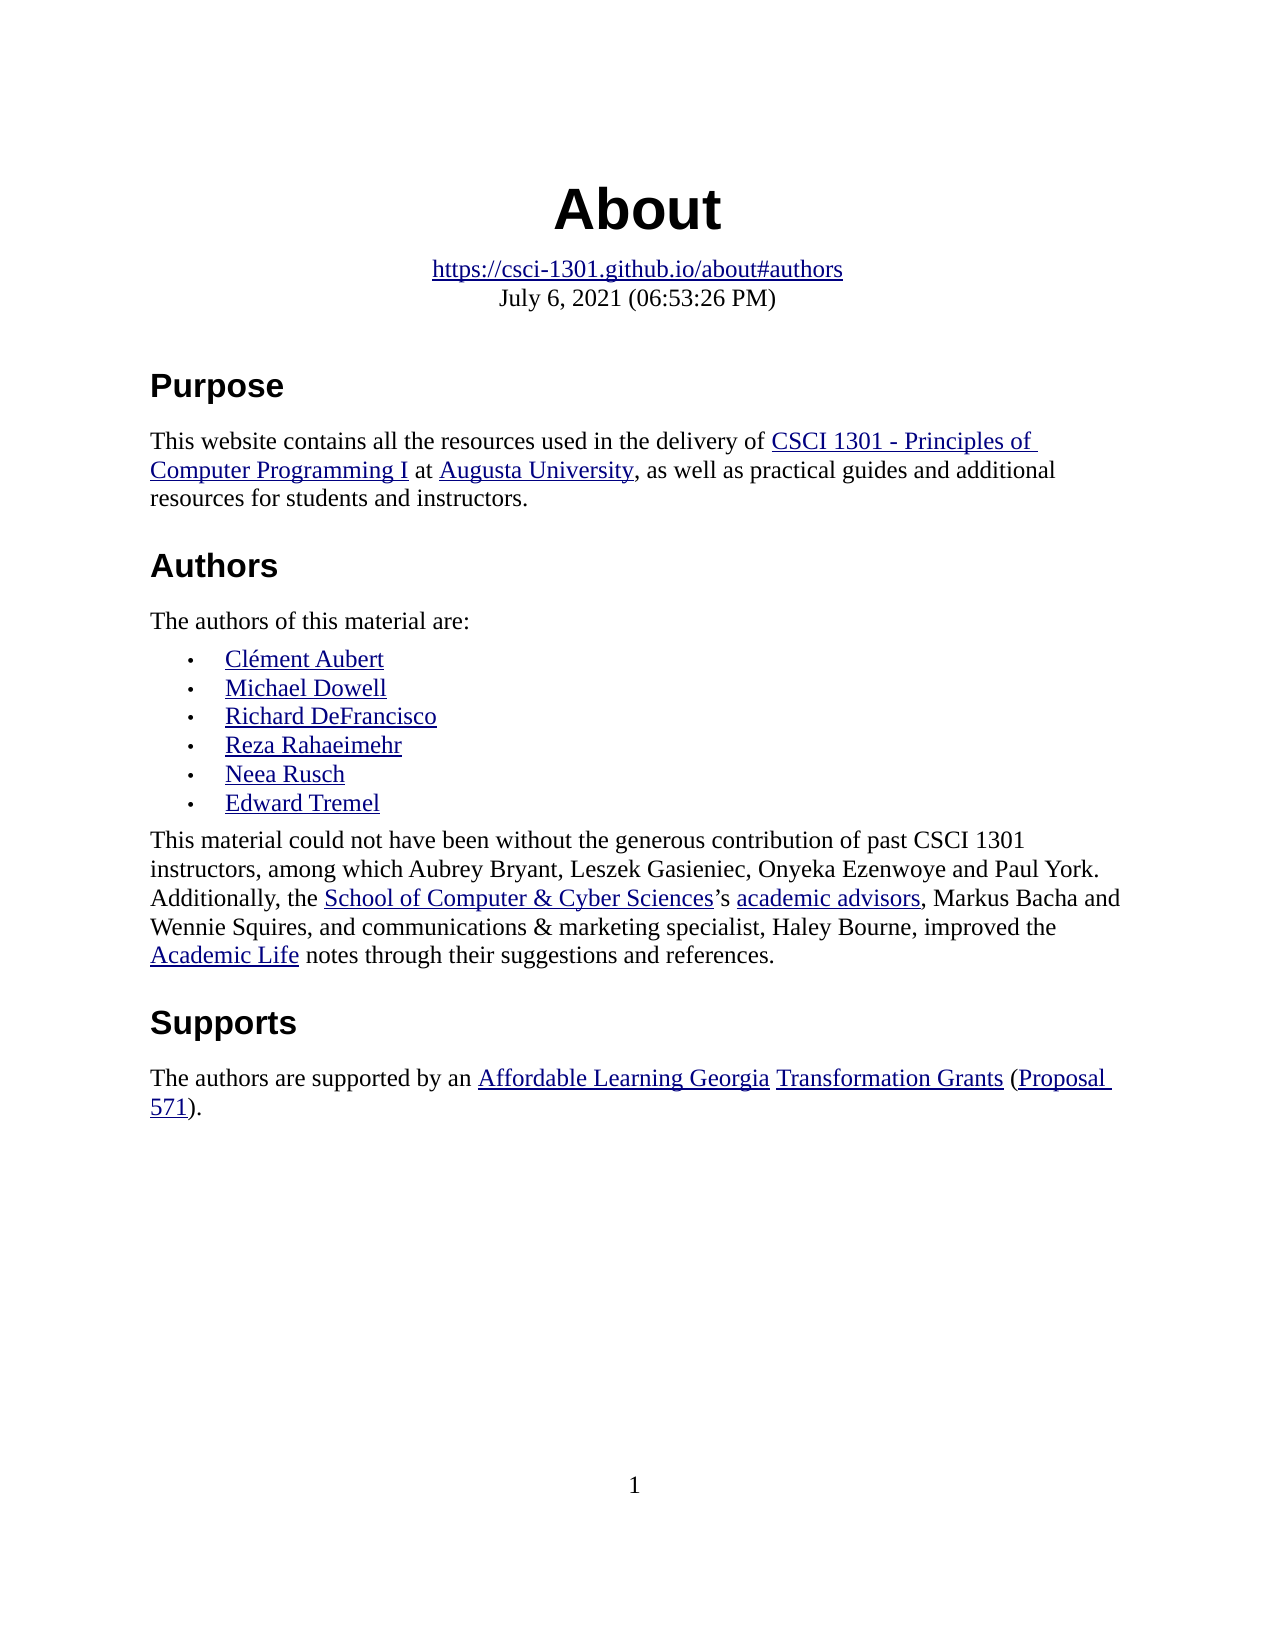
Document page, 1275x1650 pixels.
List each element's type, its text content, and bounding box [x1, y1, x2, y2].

list Edward Tremel [187, 788, 1125, 816]
list Richard DeFrancisco [187, 701, 1125, 730]
subtitle Supports [150, 1003, 1125, 1042]
text The authors are supported by an Affordable Learning Georgia Transformation Grants (Proposal 571). [150, 1063, 1125, 1121]
text This material could not have been without the generous contribution of past CSCI 1301 instructors, among which Aubrey Bryant, Leszek Gasieniec, Onyeka Ezenwoye and Paul York. Additionally, the School of Computer & Cyber Sciences’s academic advisors, Markus Bacha and Wennie Squires, and communications & marketing specialist, Haley Bourne, improved the Academic Life notes through their suggestions and references. [150, 825, 1125, 969]
text This website contains all the resources used in the delivery of CSCI 1301 - Principles of Computer Programming I at Augusta University, as well as practical guides and additional resources for students and instructors. [150, 426, 1125, 512]
subtitle Authors [150, 546, 1125, 585]
subtitle Purpose [150, 366, 1125, 404]
list Reza Rahaeimehr [187, 730, 1125, 759]
list Michael Dowell [187, 673, 1125, 701]
text https://csci-1301.github.io/about#authors [150, 254, 1125, 283]
text July 6, 2021 (06:53:26 PM) [150, 283, 1125, 312]
text The authors of this material are: [150, 606, 1125, 635]
list Clément Aubert [187, 644, 1125, 673]
title About [150, 175, 1125, 242]
list Neea Rusch [187, 759, 1125, 788]
